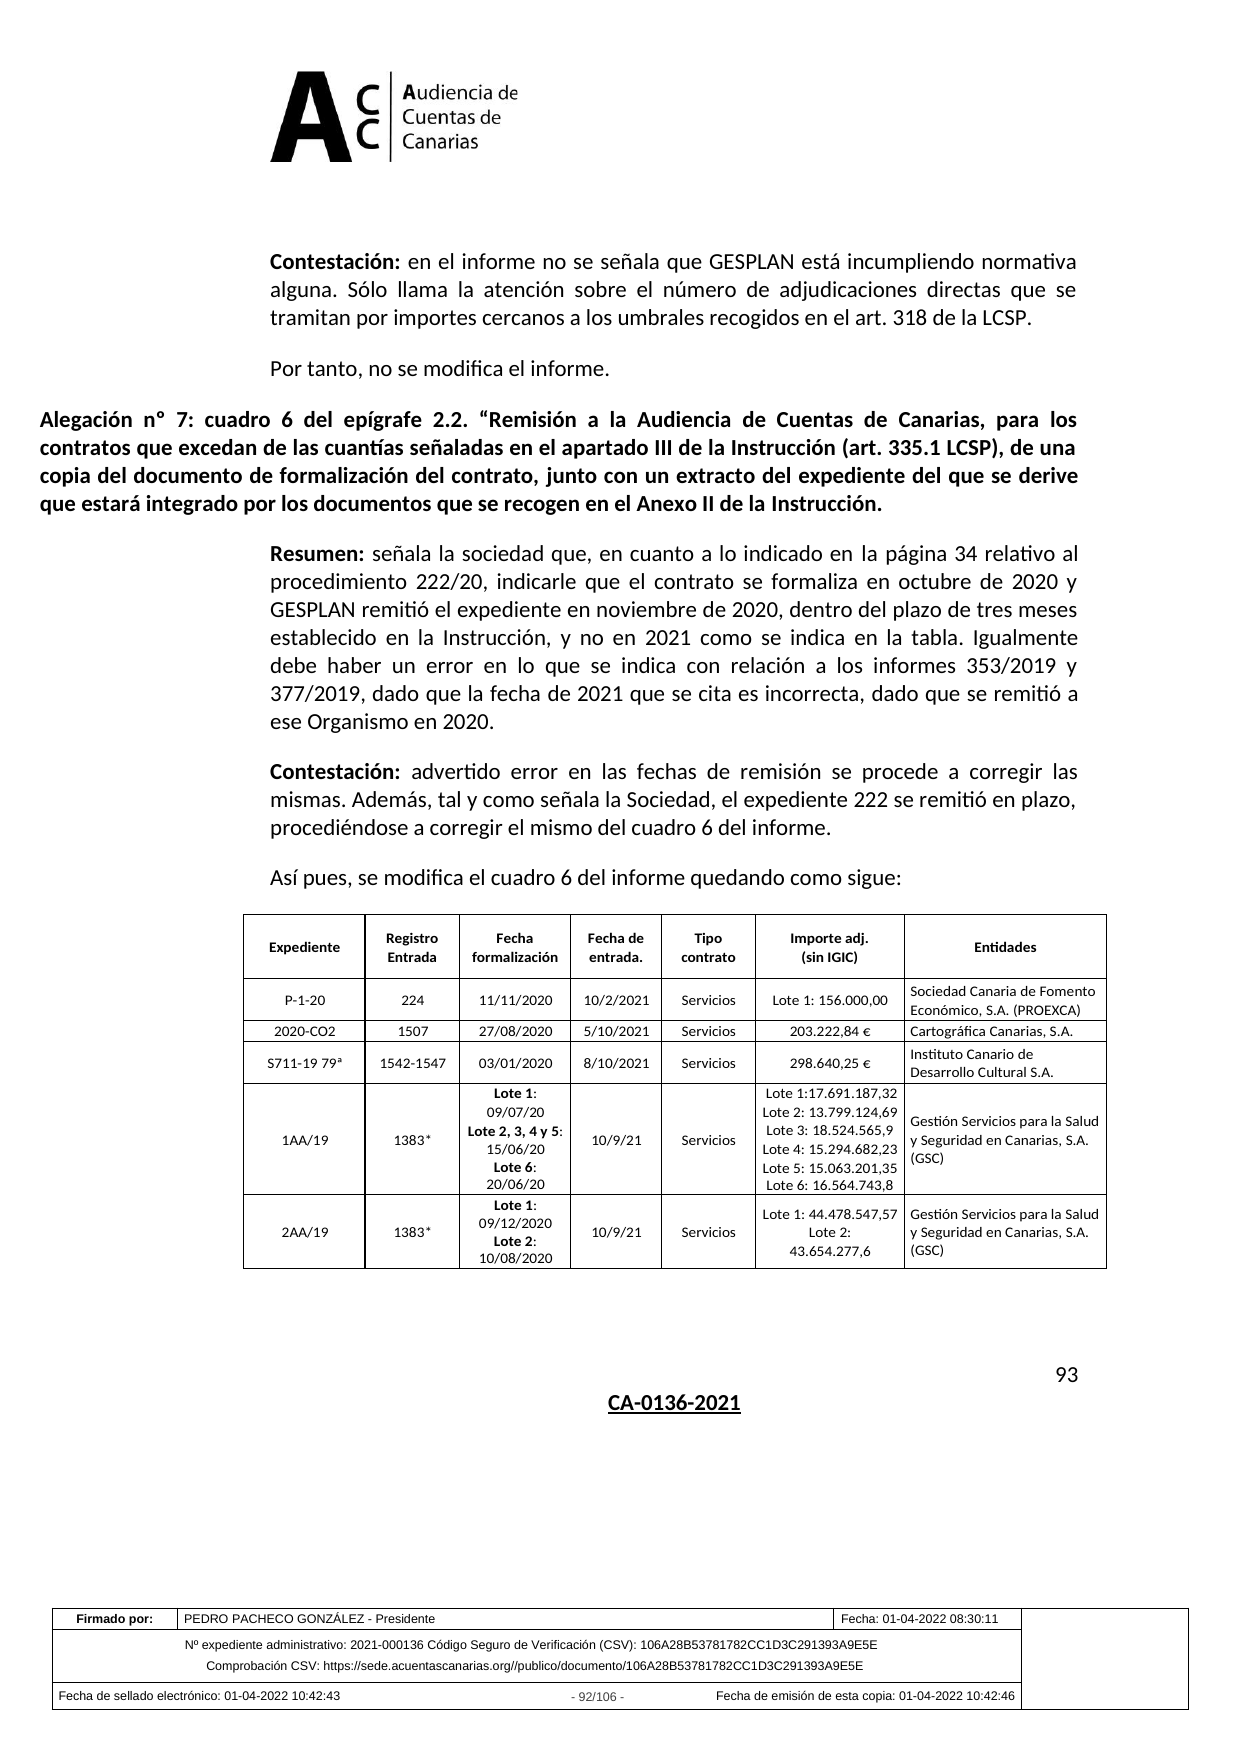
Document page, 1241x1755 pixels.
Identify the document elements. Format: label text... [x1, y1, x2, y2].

table_header Fecha formalización [460, 915, 570, 978]
table_header Entidades [905, 915, 1106, 978]
table_cell P-1-20 [244, 979, 364, 1020]
table_cell Lote 1: 44.478.547,57 Lote 2: 43.654.277,6 [756, 1195, 904, 1268]
table_cell 298.640,25 € [756, 1042, 904, 1083]
text Por tanto, no se modifica el informe. [270, 354, 1201, 382]
table_cell Lote 1: 156.000,00 [756, 979, 904, 1020]
table_cell Lote 1:17.691.187,32 Lote 2: 13.799.124,69 Lote 3: 18.524.565,9 Lote 4: 15.294.682,23 Lote 5: 15.063.201,35 Lote 6: 16.564.743,8 [756, 1084, 904, 1194]
table_header Importe adj. (sin IGIC) [756, 915, 904, 978]
table_cell 03/01/2020 [460, 1042, 570, 1083]
table_header Registro Entrada [366, 915, 459, 978]
table_cell 27/08/2020 [460, 1021, 570, 1041]
table_cell 1542-1547 [366, 1042, 459, 1083]
table_cell 2020-CO2 [244, 1021, 364, 1041]
table_cell 11/11/2020 [460, 979, 570, 1020]
table_cell Servicios [662, 1084, 755, 1194]
table_cell 1AA/19 [244, 1084, 364, 1194]
table_cell 2AA/19 [244, 1195, 364, 1268]
table_cell Servicios [662, 1021, 755, 1041]
table_cell 10/9/21 [571, 1084, 661, 1194]
table_cell Gestión Servicios para la Salud y Seguridad en Canarias, S.A. (GSC) [905, 1084, 1106, 1194]
table_cell 1383* [366, 1195, 459, 1268]
table_header Expediente [244, 915, 364, 978]
table_cell Servicios [662, 1195, 755, 1268]
table_header Fecha de entrada. [571, 915, 661, 978]
table_cell 8/10/2021 [571, 1042, 661, 1083]
table_cell Servicios [662, 979, 755, 1020]
table_cell 1383* [366, 1084, 459, 1194]
text Resumen: señala la sociedad que, en cuanto a lo indicado en la página 34 relativo al procedimiento 222/20, indicarle que el contrato se formaliza en octubre de 2020 y GESPLAN remitió el expediente en noviembre de 2020, dentro del plazo de tres meses establecido en la Instrucción, y no en 2021 como se indica en la tabla. Igualmente debe haber un error en lo que se indica con relación a los informes 353/2019 y 377/2019, dado que la fecha de 2021 que se cita es incorrecta, dado que se remitió a ese Organismo en 2020. [270, 539, 1079, 735]
subtitle Alegación nº 7: cuadro 6 del epígrafe 2.2. “Remisión a la Audiencia de Cuentas de Canarias, para los contratos que excedan de las cuantías señaladas en el apartado III de la Instrucción (art. 335.1 LCSP), de una copia del documento de formalización del contrato, junto con un extracto del expediente del que se derive que estará integrado por los documentos que se recogen en el Anexo II de la Instrucción. [39, 405, 1078, 517]
table_cell Lote 1: 09/12/2020 Lote 2: 10/08/2020 [460, 1195, 570, 1268]
table_cell 203.222,84 € [756, 1021, 904, 1041]
table_cell S711-19 79ª [244, 1042, 364, 1083]
table_cell Lote 1: 09/07/20 Lote 2, 3, 4 y 5: 15/06/20 Lote 6: 20/06/20 [460, 1084, 570, 1194]
table_cell 10/2/2021 [571, 979, 661, 1020]
text Contestación: en el informe no se señala que GESPLAN está incumpliendo normativa alguna. Sólo llama la atención sobre el número de adjudicaciones directas que se tramitan por importes cercanos a los umbrales recogidos en el art. 318 de la LCSP. [270, 247, 1078, 332]
text Contestación: advertido error en las fechas de remisión se procede a corregir las mismas. Además, tal y como señala la Sociedad, el expediente 222 se remitió en plazo, procediéndose a corregir el mismo del cuadro 6 del informe. [270, 757, 1079, 841]
table_cell Cartográfica Canarias, S.A. [905, 1021, 1106, 1041]
text Así pues, se modifica el cuadro 6 del informe quedando como sigue: [270, 863, 1201, 892]
table_cell 5/10/2021 [571, 1021, 661, 1041]
table_cell Servicios [662, 1042, 755, 1083]
table_cell Instituto Canario de Desarrollo Cultural S.A. [905, 1042, 1106, 1083]
table_cell Gestión Servicios para la Salud y Seguridad en Canarias, S.A. (GSC) [905, 1195, 1106, 1268]
table_cell 1507 [366, 1021, 459, 1041]
table_cell Sociedad Canaria de Fomento Económico, S.A. (PROEXCA) [905, 979, 1106, 1020]
table_header Tipo contrato [662, 915, 755, 978]
table_cell 10/9/21 [571, 1195, 661, 1268]
table_cell 224 [366, 979, 459, 1020]
